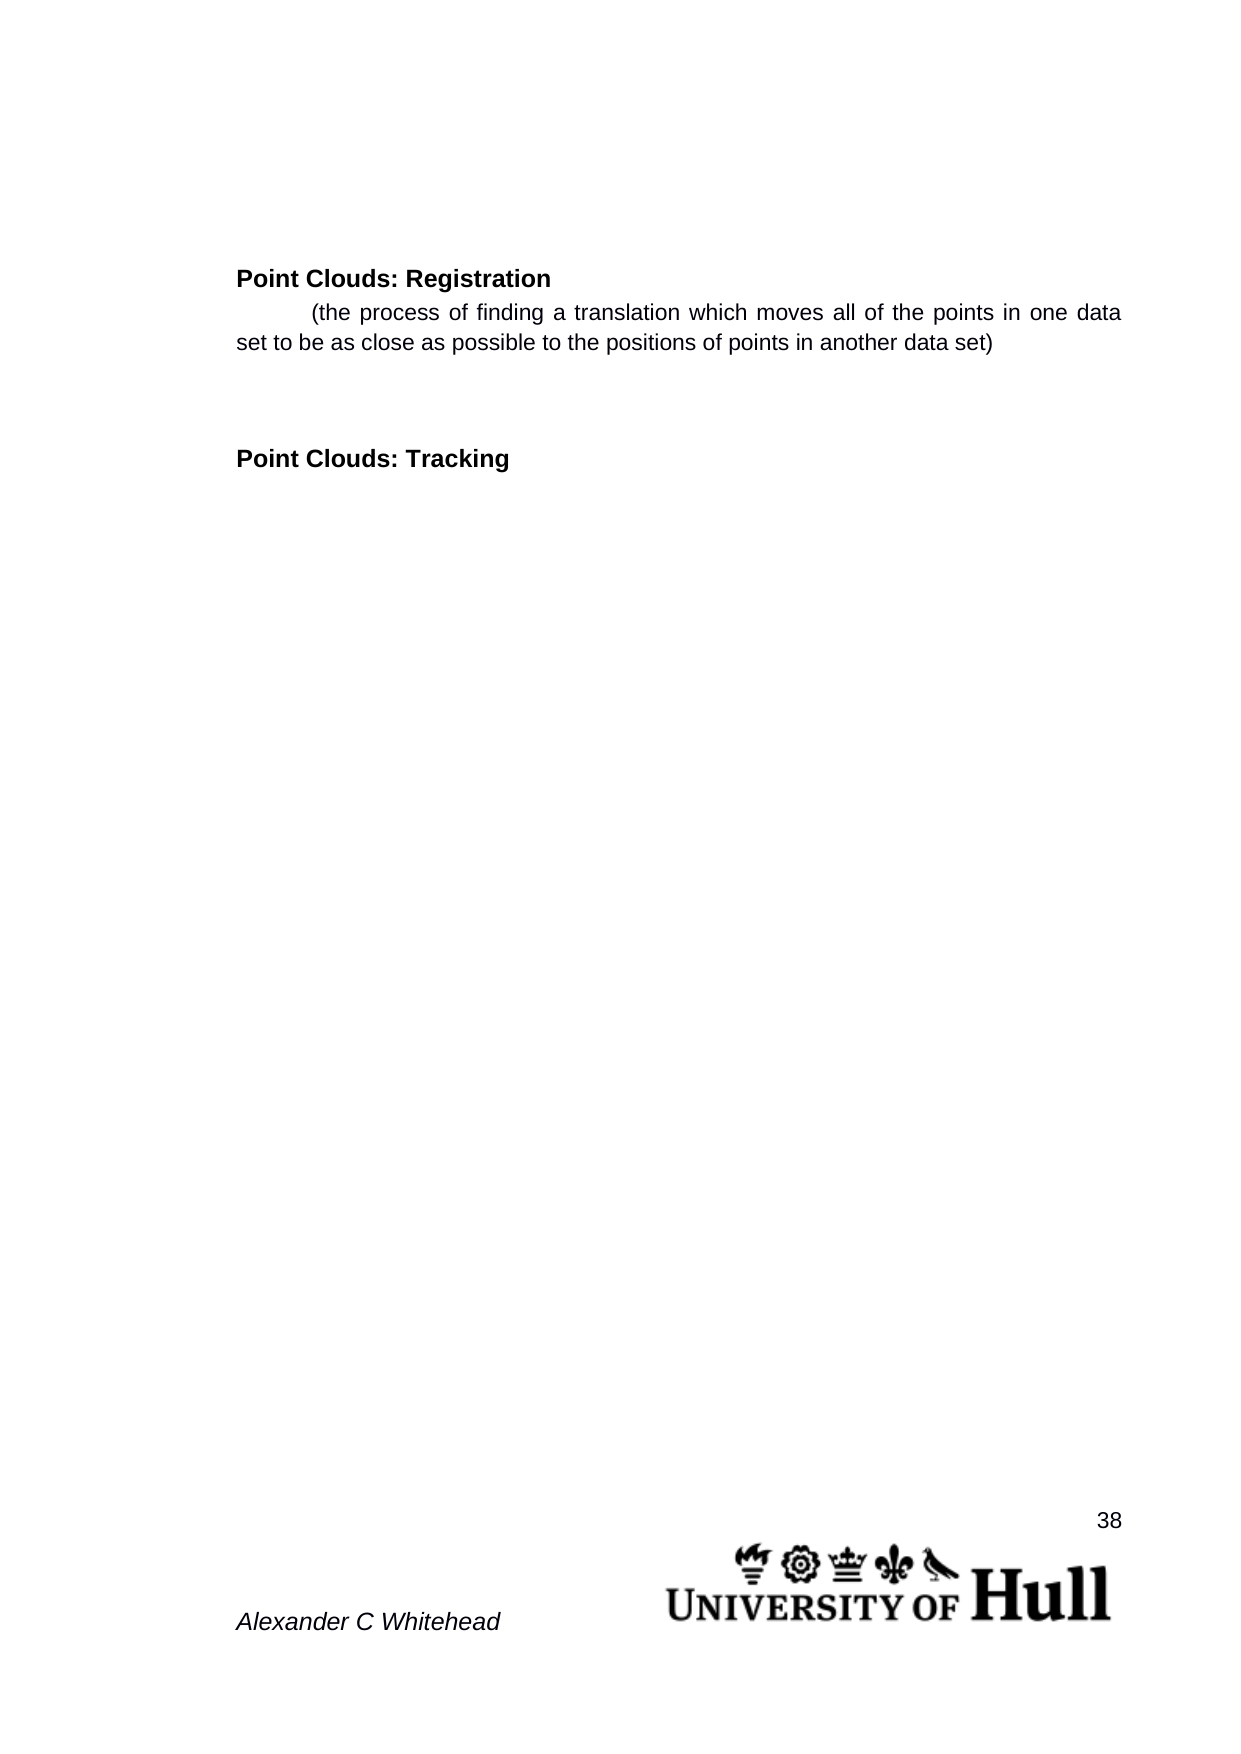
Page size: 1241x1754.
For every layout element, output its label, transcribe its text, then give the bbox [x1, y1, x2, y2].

subtitle Point Clouds: Tracking [236, 444, 1122, 473]
picture [659, 1533, 1119, 1631]
subtitle Point Clouds: Registration [236, 264, 1122, 293]
text (the process of finding a translation which moves all of the points in one data set to be as close as possible to the positions of points in another data set) [236, 299, 1122, 356]
